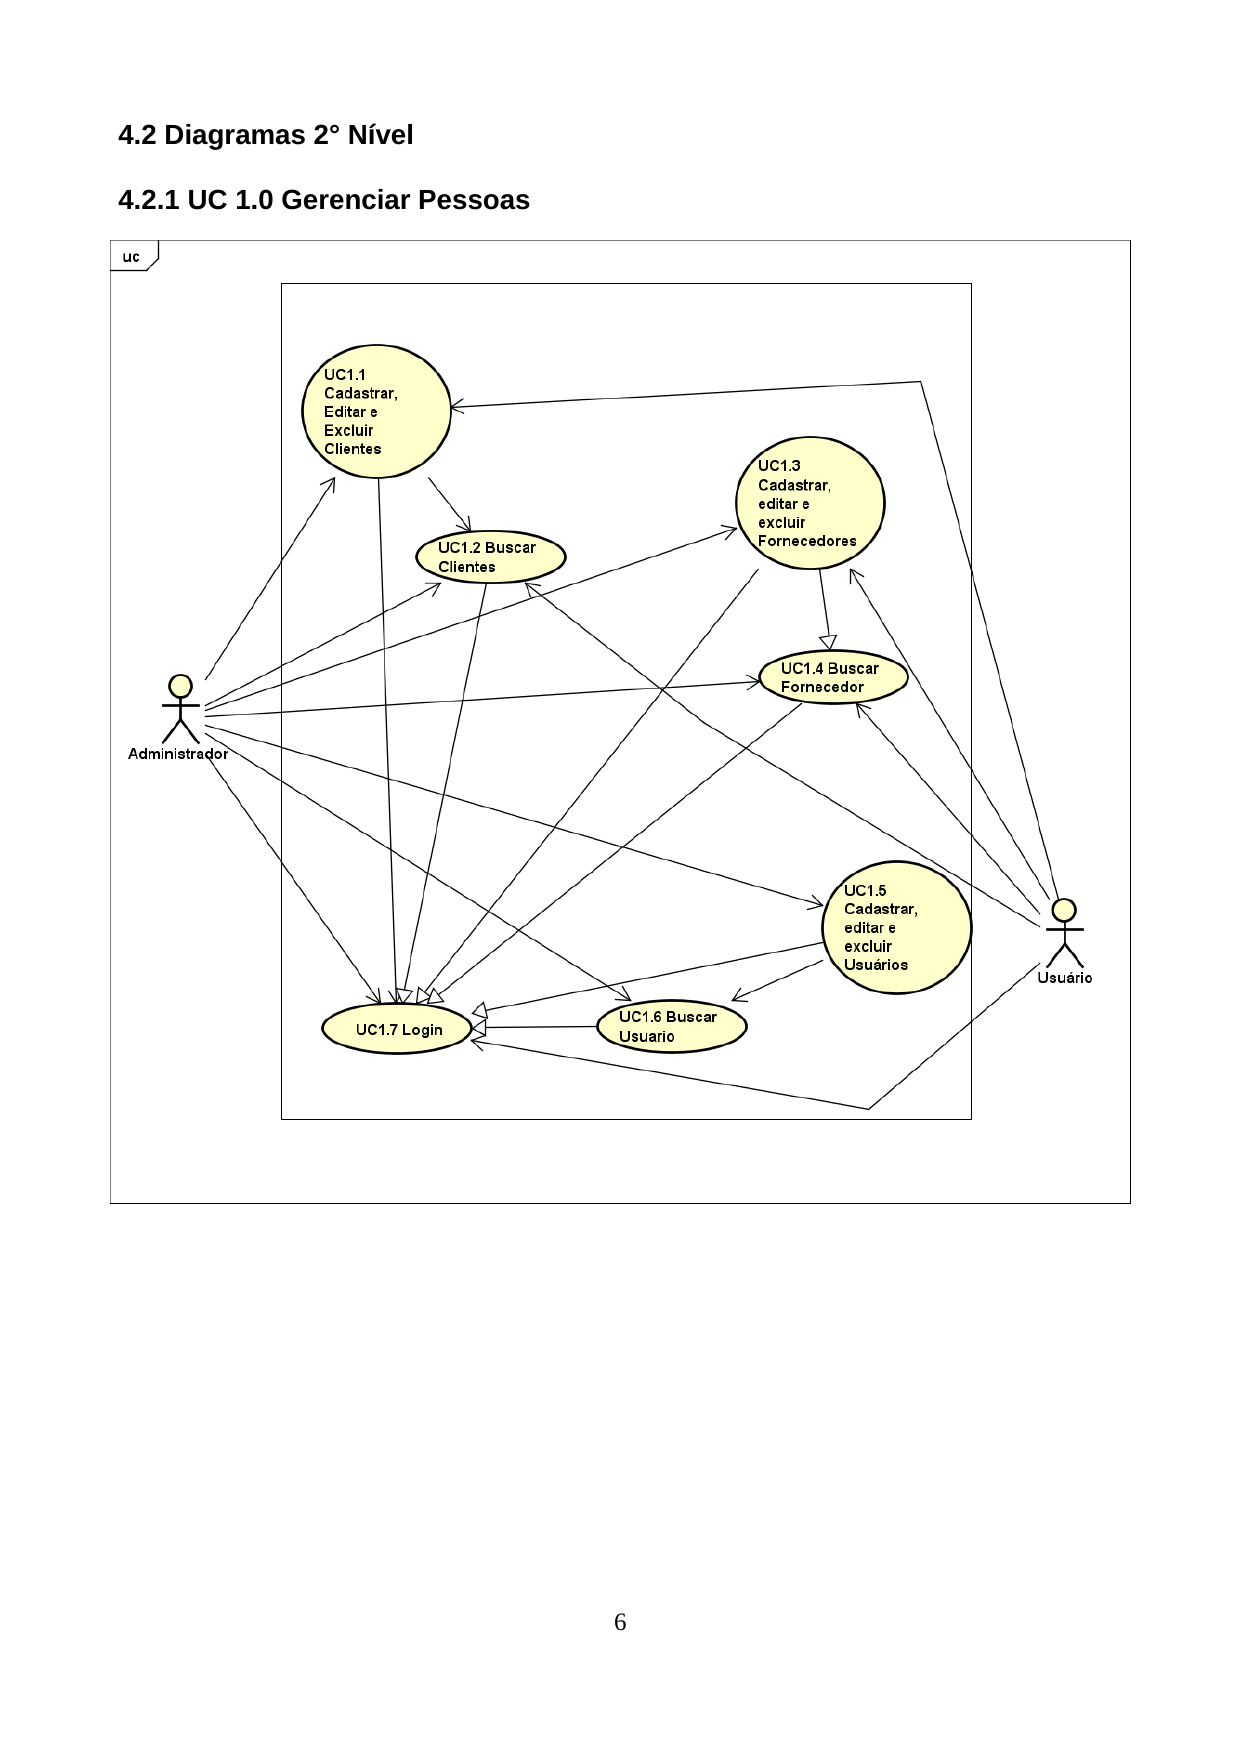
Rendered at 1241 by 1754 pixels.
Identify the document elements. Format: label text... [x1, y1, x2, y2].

picture [97, 227, 1143, 1216]
subtitle 4.2.1 UC 1.0 Gerenciar Pessoas [118, 183, 1122, 215]
subtitle 4.2 Diagramas 2° Nível [118, 118, 1122, 150]
